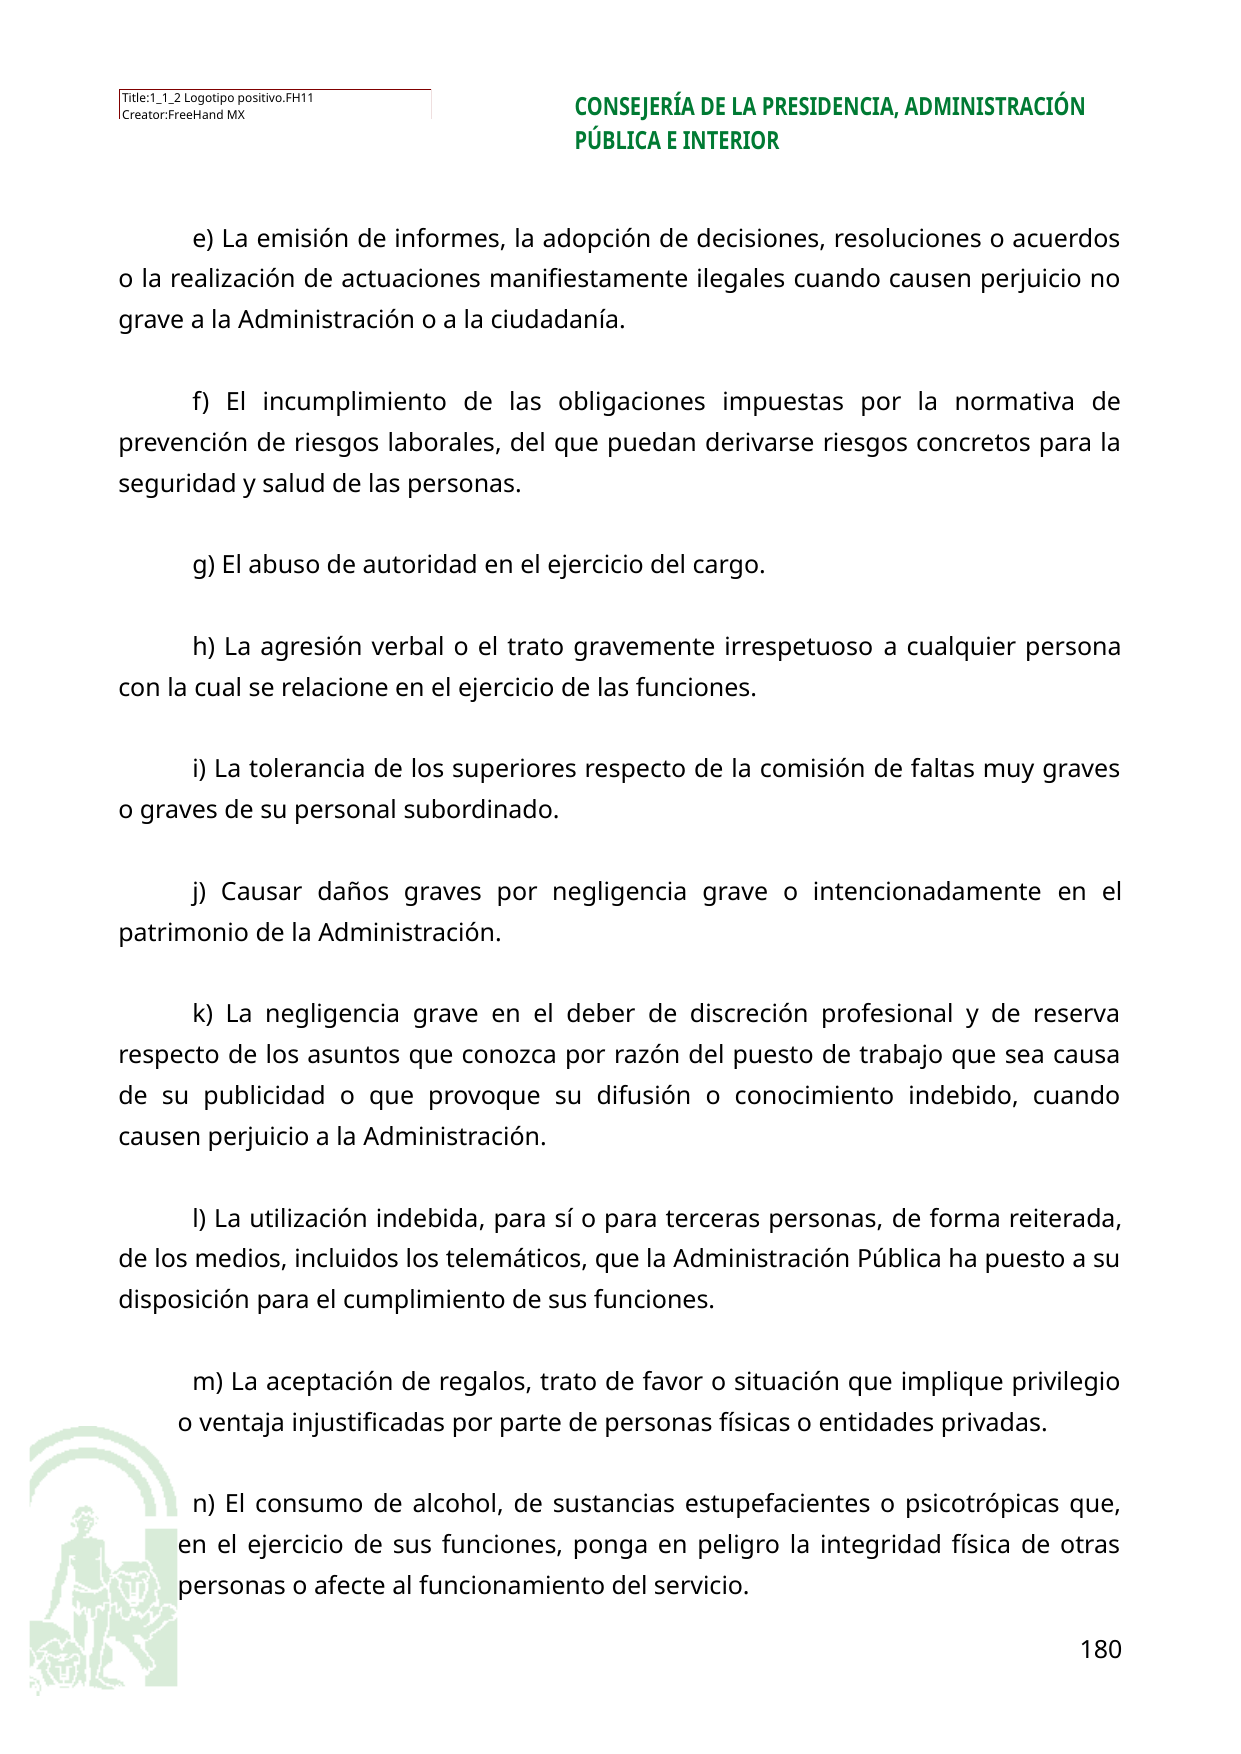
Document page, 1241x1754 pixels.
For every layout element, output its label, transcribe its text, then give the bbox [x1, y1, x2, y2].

text l) La utilización indebida, para sí o para terceras personas, de forma reiterada, de los medios, incluidos los telemáticos, que la Administración Pública ha puesto a su disposición para el cumplimiento de sus funciones. [118, 1200, 1122, 1316]
text k) La negligencia grave en el deber de discreción profesional y de reserva respecto de los asuntos que conozca por razón del puesto de trabajo que sea causa de su publicidad o que provoque su difusión o conocimiento indebido, cuando causen perjuicio a la Administración. [118, 996, 1122, 1153]
text g) El abuso de autoridad en el ejercicio del cargo. [118, 547, 1122, 581]
text n) El consumo de alcohol, de sustancias estupefacientes o psicotrópicas que, en el ejercicio de sus funciones, ponga en peligro la integridad física de otras personas o afecte al funcionamiento del servicio. [178, 1486, 1122, 1602]
text m) La aceptación de regalos, trato de favor o situación que implique privilegio o ventaja injustificadas por parte de personas físicas o entidades privadas. [118, 1363, 1122, 1438]
text f) El incumplimiento de las obligaciones impuestas por la normativa de prevención de riesgos laborales, del que puedan derivarse riesgos concretos para la seguridad y salud de las personas. [118, 383, 1122, 499]
text i) La tolerancia de los superiores respecto de la comisión de faltas muy graves o graves de su personal subordinado. [118, 751, 1122, 826]
text j) Causar daños graves por negligencia grave o intencionadamente en el patrimonio de la Administración. [118, 873, 1122, 948]
text h) La agresión verbal o el trato gravemente irrespetuoso a cualquier persona con la cual se relacione en el ejercicio de las funciones. [118, 628, 1122, 703]
text e) La emisión de informes, la adopción de decisiones, resoluciones o acuerdos o la realización de actuaciones manifiestamente ilegales cuando causen perjuicio no grave a la Administración o a la ciudadanía. [118, 220, 1122, 336]
picture [29, 1426, 178, 1696]
